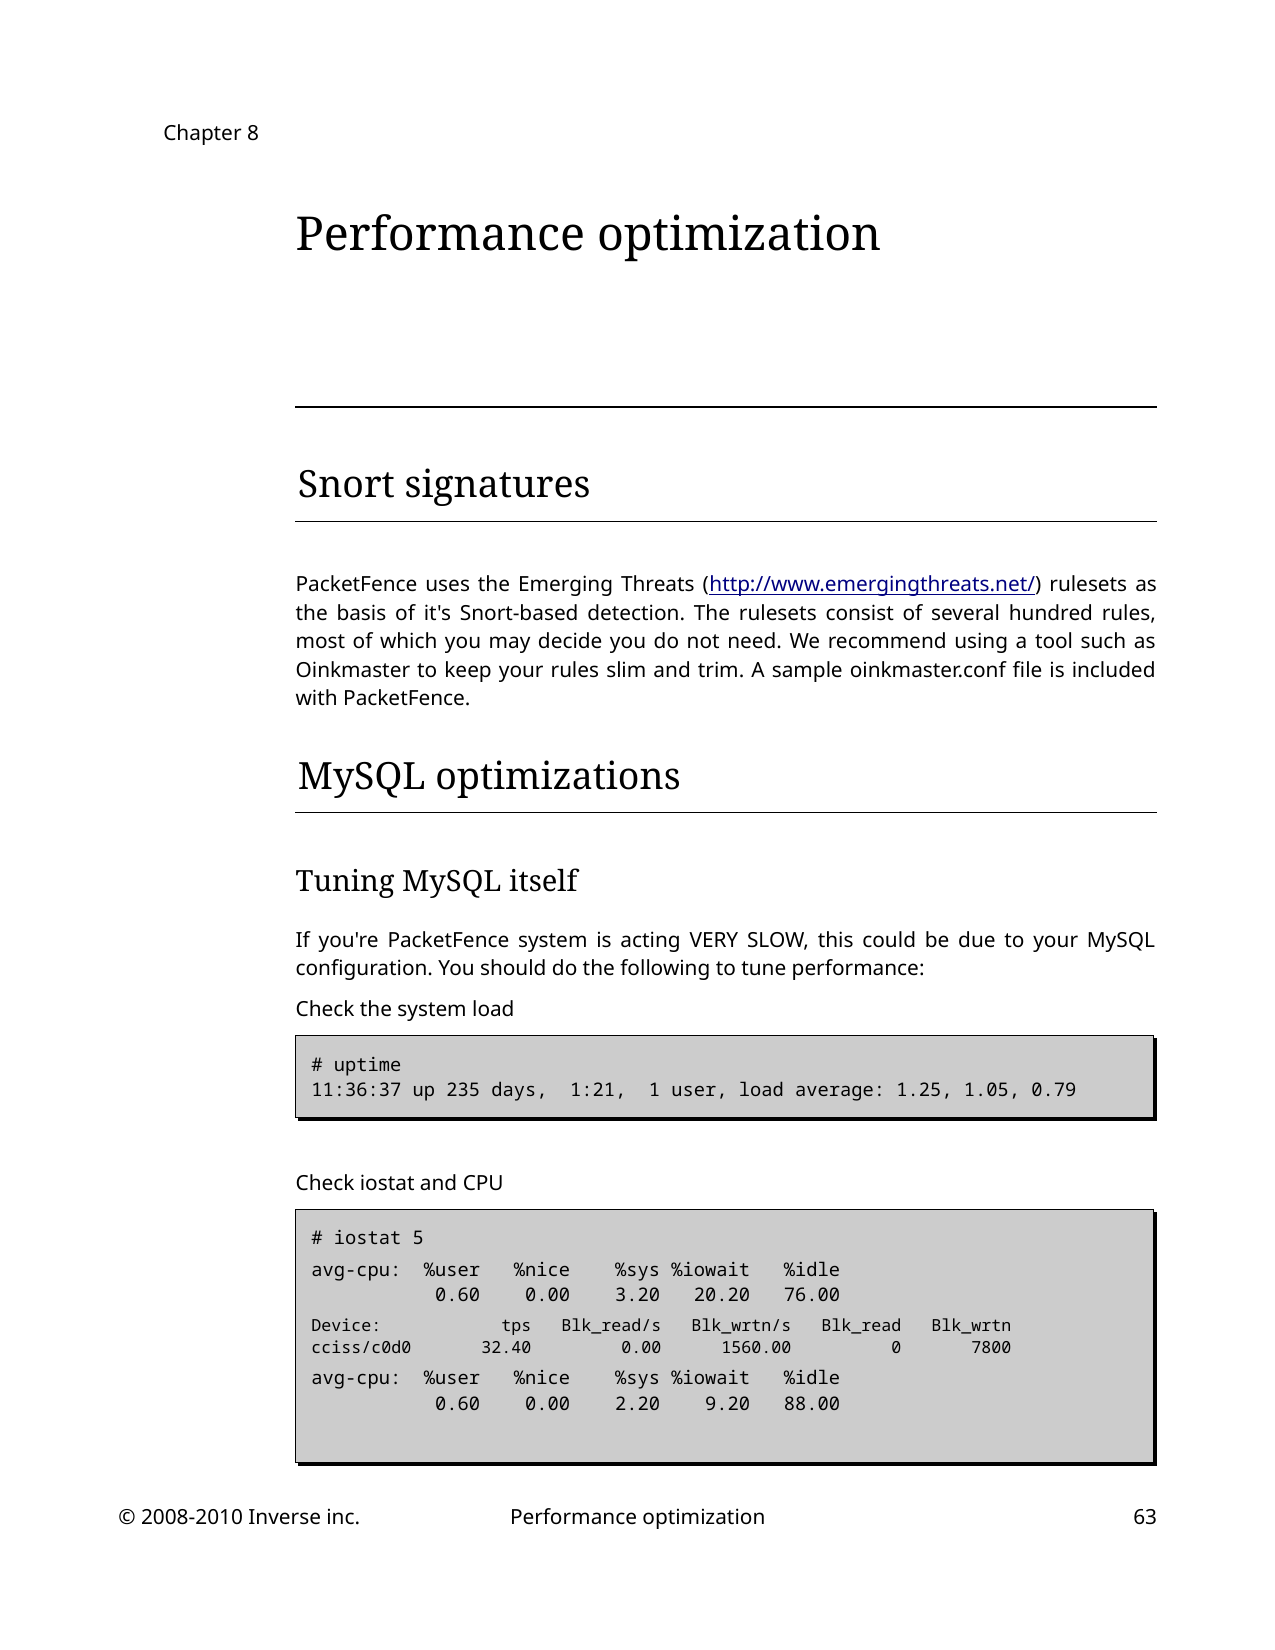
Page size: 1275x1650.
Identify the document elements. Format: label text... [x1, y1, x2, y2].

text Check the system load [295, 994, 1157, 1023]
text avg-cpu: %user %nice %sys %iowait %idle 0.60 0.00 3.20 20.20 76.00 [296, 1240, 1153, 1297]
text # uptime 11:36:37 up 235 days, 1:21, 1 user, load average: 1.25, 1.05, 0.79 [296, 1036, 1153, 1117]
subtitle Performance optimization [295, 201, 1157, 406]
text Check iostat and CPU [295, 1168, 1157, 1196]
text PacketFence uses the Emerging Threats (http://www.emergingthreats.net/) rulesets as the basis of it's Snort-based detection. The rulesets consist of several hundred rules, most of which you may decide you do not need. We recommend using a tool such as Oinkmaster to keep your rules slim and trim. A sample oinkmaster.conf file is included with PacketFence. [295, 569, 1157, 712]
subtitle Tuning MySQL itself [295, 861, 1157, 900]
text avg-cpu: %user %nice %sys %iowait %idle 0.60 0.00 2.20 9.20 88.00 [296, 1349, 1153, 1406]
subtitle MySQL optimizations [295, 749, 1157, 812]
subtitle Snort signatures [295, 458, 1157, 521]
text # iostat 5 [296, 1210, 1153, 1240]
text If you're PacketFence system is acting VERY SLOW, this could be due to your MySQL configuration. You should do the following to tune performance: [295, 925, 1157, 982]
text Device: tps Blk_read/s Blk_wrtn/s Blk_read Blk_wrtn cciss/c0d0 32.40 0.00 1560.00 0 7800 [296, 1297, 1153, 1349]
